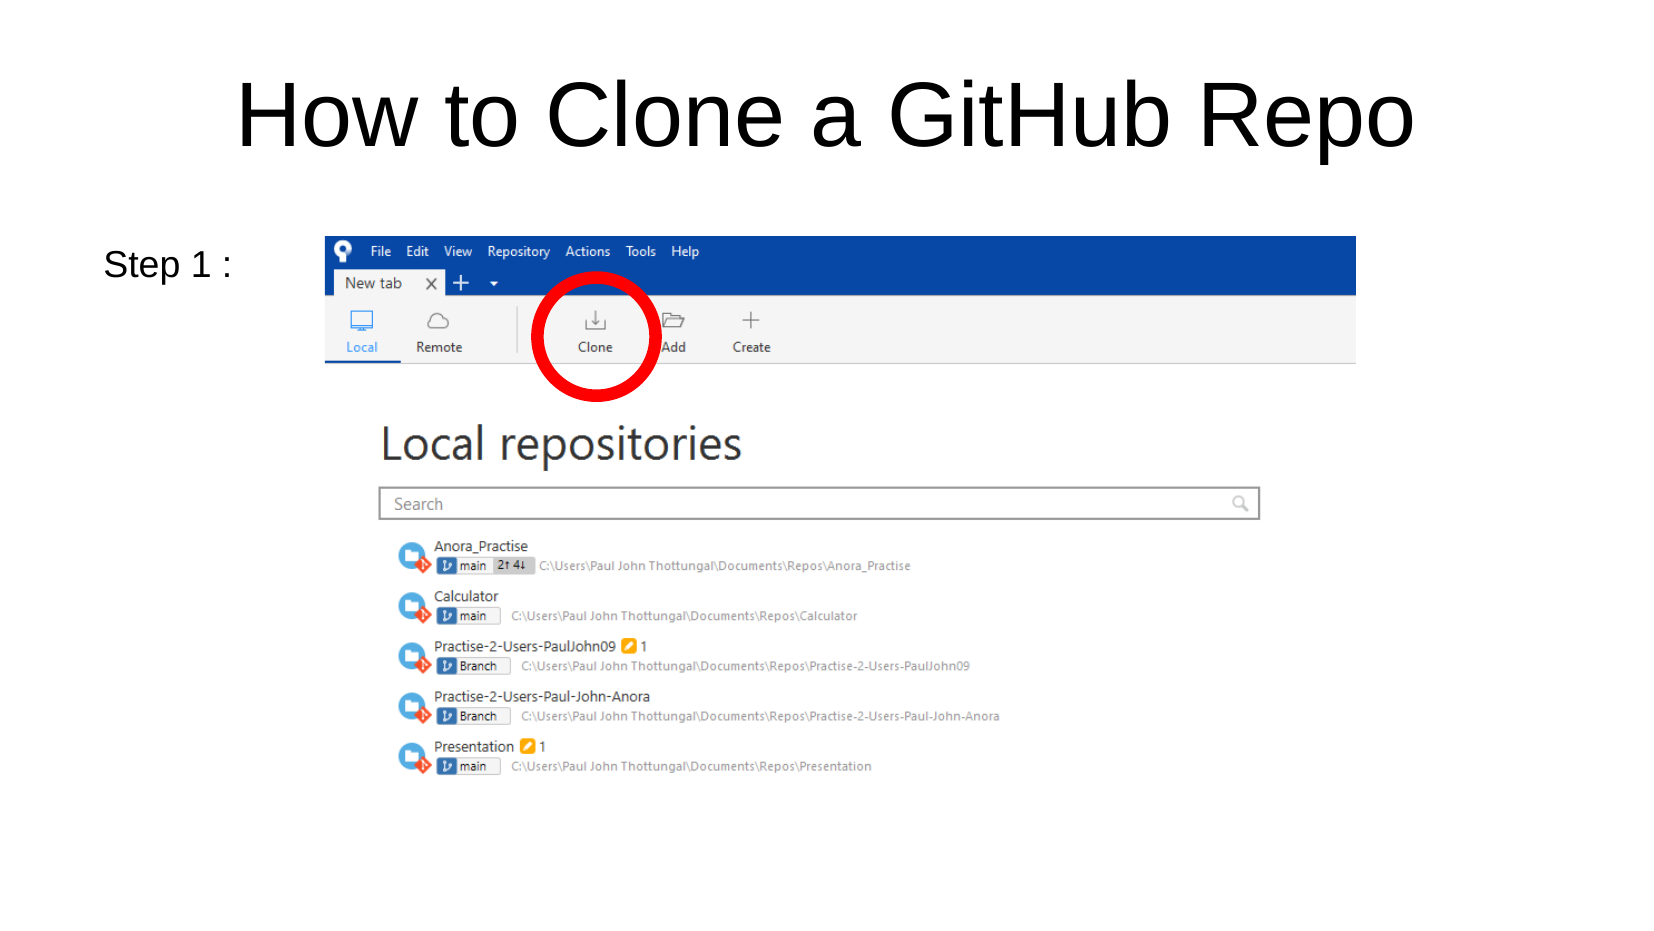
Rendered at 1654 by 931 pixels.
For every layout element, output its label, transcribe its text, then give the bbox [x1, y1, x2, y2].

title How to Clone a GitHub Repo [82, 37, 1571, 193]
text_box Step 1 : [88, 236, 324, 296]
picture [324, 236, 1356, 812]
text_box [537, 277, 656, 396]
